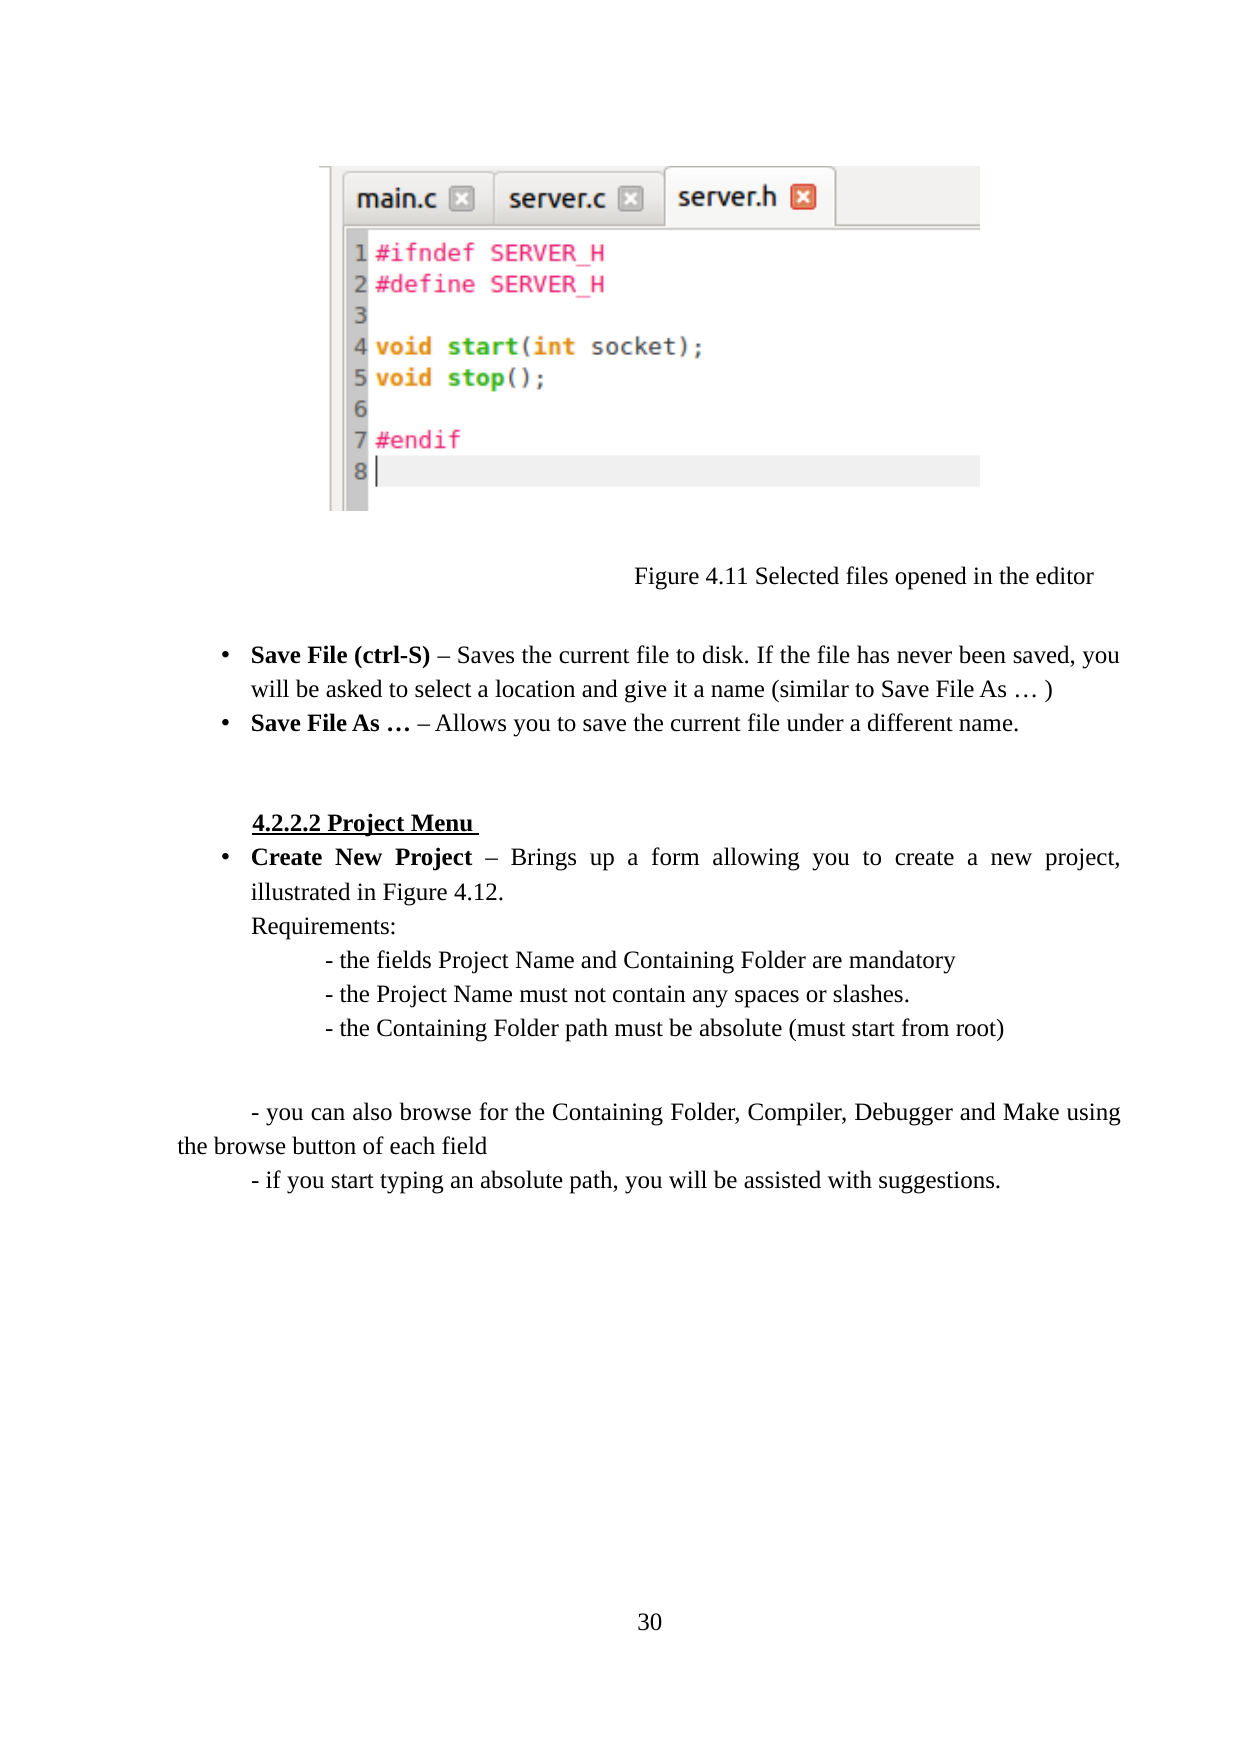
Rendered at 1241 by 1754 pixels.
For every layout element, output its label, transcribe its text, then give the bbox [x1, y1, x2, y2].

text - you can also browse for the Containing Folder, Compiler, Debugger and Make using the browse button of each field [177, 1097, 1122, 1159]
list Figure 4.11 Selected files opened in the editor [221, 561, 1094, 590]
text Requirements: [177, 911, 1122, 939]
subtitle 4.2.2.2 Project Menu [177, 808, 1122, 837]
text - the fields Project Name and Containing Folder are mandatory [177, 945, 1122, 974]
list Save File As … – Allows you to save the current file under a different name. [221, 708, 1122, 737]
list Save File (ctrl-S) – Saves the current file to disk. If the file has never been saved, you will be asked to select a location and give it a name (similar to Save File As … ) [221, 640, 1122, 703]
text - if you start typing an absolute path, you will be assisted with suggestions. [177, 1165, 1122, 1194]
text - the Project Name must not contain any spaces or slashes. [177, 979, 1122, 1008]
list Create New Project – Brings up a form allowing you to create a new project, illustrated in Figure 4.12. [221, 842, 1122, 905]
picture [319, 166, 980, 511]
text - the Containing Folder path must be absolute (must start from root) [177, 1013, 1122, 1042]
